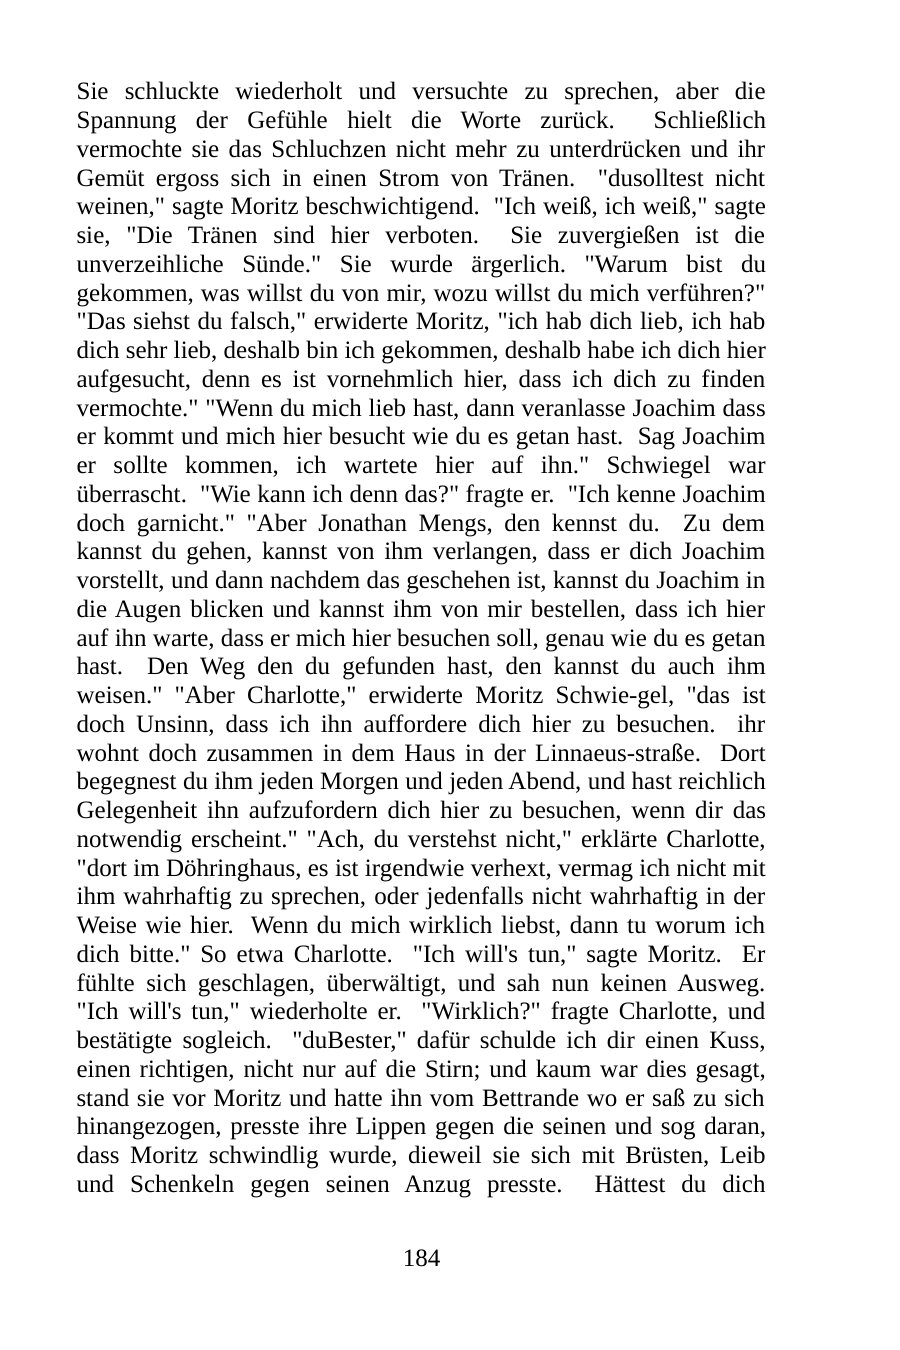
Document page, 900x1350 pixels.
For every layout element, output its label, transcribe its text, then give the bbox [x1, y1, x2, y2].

text Sie schluckte wiederholt und versuchte zu sprechen, aber die Spannung der Gefühle hielt die Worte zurück. Schließlich vermochte sie das Schluchzen nicht mehr zu unterdrücken und ihr Gemüt ergoss sich in einen Strom von Tränen. "dusolltest nicht weinen," sagte Moritz beschwichtigend. "Ich weiß, ich weiß," sagte sie, "Die Tränen sind hier verboten. Sie zuvergießen ist die unverzeihliche Sünde." Sie wurde ärgerlich. "Warum bist du gekommen, was willst du von mir, wozu willst du mich verführen?" "Das siehst du falsch," erwiderte Moritz, "ich hab dich lieb, ich hab dich sehr lieb, deshalb bin ich gekommen, deshalb habe ich dich hier aufgesucht, denn es ist vornehmlich hier, dass ich dich zu finden vermochte." "Wenn du mich lieb hast, dann veranlasse Joachim dass er kommt und mich hier besucht wie du es getan hast. Sag Joachim er sollte kommen, ich wartete hier auf ihn." Schwiegel war überrascht. "Wie kann ich denn das?" fragte er. "Ich kenne Joachim doch garnicht." "Aber Jonathan Mengs, den kennst du. Zu dem kannst du gehen, kannst von ihm verlangen, dass er dich Joachim vorstellt, und dann nachdem das geschehen ist, kannst du Joachim in die Augen blicken und kannst ihm von mir bestellen, dass ich hier auf ihn warte, dass er mich hier besuchen soll, genau wie du es getan hast. Den Weg den du gefunden hast, den kannst du auch ihm weisen." "Aber Charlotte," erwiderte Moritz Schwie-gel, "das ist doch Unsinn, dass ich ihn auffordere dich hier zu besuchen. ihr wohnt doch zusammen in dem Haus in der Linnaeus-straße. Dort begegnest du ihm jeden Morgen und jeden Abend, und hast reichlich Gelegenheit ihn aufzufordern dich hier zu besuchen, wenn dir das notwendig erscheint." "Ach, du verstehst nicht," erklärte Charlotte, "dort im Döhringhaus, es ist irgendwie verhext, vermag ich nicht mit ihm wahrhaftig zu sprechen, oder jedenfalls nicht wahrhaftig in der Weise wie hier. Wenn du mich wirklich liebst, dann tu worum ich dich bitte." So etwa Charlotte. "Ich will's tun," sagte Moritz. Er fühlte sich geschlagen, überwältigt, und sah nun keinen Ausweg. "Ich will's tun," wiederholte er. "Wirklich?" fragte Charlotte, und bestätigte sogleich. "duBester," dafür schulde ich dir einen Kuss, einen richtigen, nicht nur auf die Stirn; und kaum war dies gesagt, stand sie vor Moritz und hatte ihn vom Bettrande wo er saß zu sich hinangezogen, presste ihre Lippen gegen die seinen und sog daran, dass Moritz schwindlig wurde, dieweil sie sich mit Brüsten, Leib und Schenkeln gegen seinen Anzug presste. Hättest du dich [76, 76, 766, 1198]
